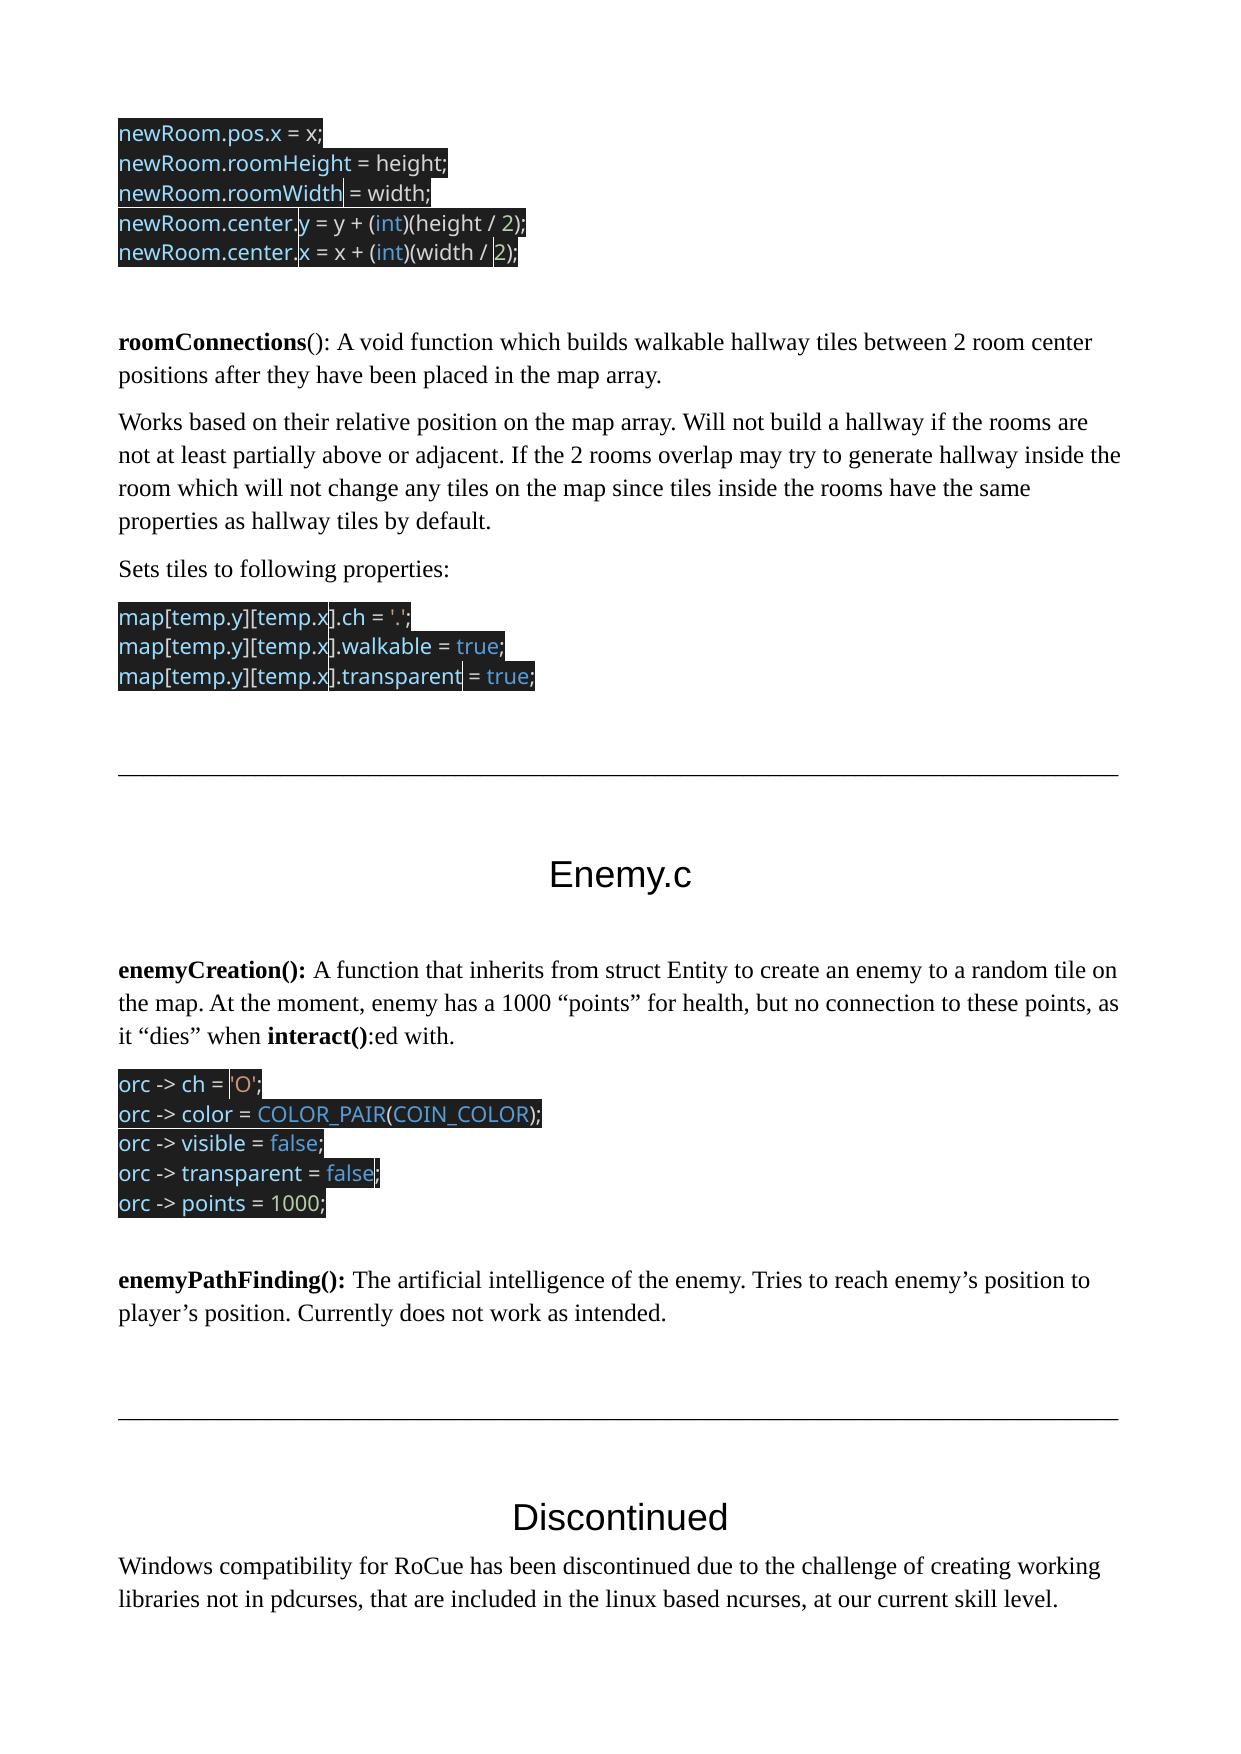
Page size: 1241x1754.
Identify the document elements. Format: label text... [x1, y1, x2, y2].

subtitle Discontinued [118, 1495, 1122, 1538]
text newRoom.center.y = y + (int)(height / 2); [118, 207, 1122, 237]
text newRoom.roomHeight = height; [118, 148, 1122, 178]
text ________________________________________________________________________________ [118, 1394, 1122, 1422]
text Sets tiles to following properties: [118, 554, 1122, 583]
text orc -> ch = 'O'; [118, 1069, 1122, 1099]
text roomConnections(): A void function which builds walkable hallway tiles between 2 room center positions after they have been placed in the map array. [118, 327, 1122, 388]
text Works based on their relative position on the map array. Will not build a hallway if the rooms are not at least partially above or adjacent. If the 2 rooms overlap may try to generate hallway inside the room which will not change any tiles on the map since tiles inside the rooms have the same properties as hallway tiles by default. [118, 407, 1122, 535]
subtitle Enemy.c [118, 852, 1122, 895]
text map[temp.y][temp.x].ch = '.'; [118, 602, 1122, 631]
text orc -> color = COLOR_PAIR(COIN_COLOR); [118, 1099, 1122, 1128]
text enemyPathFinding(): The artificial intelligence of the enemy. Tries to reach enemy’s position to player’s position. Currently does not work as intended. [118, 1265, 1122, 1327]
text orc -> points = 1000; [118, 1188, 1122, 1218]
text orc -> transparent = false; [118, 1158, 1122, 1188]
text map[temp.y][temp.x].transparent = true; [118, 661, 1122, 691]
text ________________________________________________________________________________ [118, 751, 1122, 779]
text newRoom.pos.x = x; [118, 118, 1122, 148]
text orc -> visible = false; [118, 1128, 1122, 1158]
text map[temp.y][temp.x].walkable = true; [118, 631, 1122, 661]
text newRoom.roomWidth = width; [118, 178, 1122, 207]
text Windows compatibility for RoCue has been discontinued due to the challenge of creating working libraries not in pdcurses, that are included in the linux based ncurses, at our current skill level. [118, 1551, 1122, 1612]
text enemyCreation(): A function that inherits from struct Entity to create an enemy to a random tile on the map. At the moment, enemy has a 1000 “points” for health, but no connection to these points, as it “dies” when interact():ed with. [118, 955, 1122, 1050]
text newRoom.center.x = x + (int)(width / 2); [118, 237, 1122, 267]
